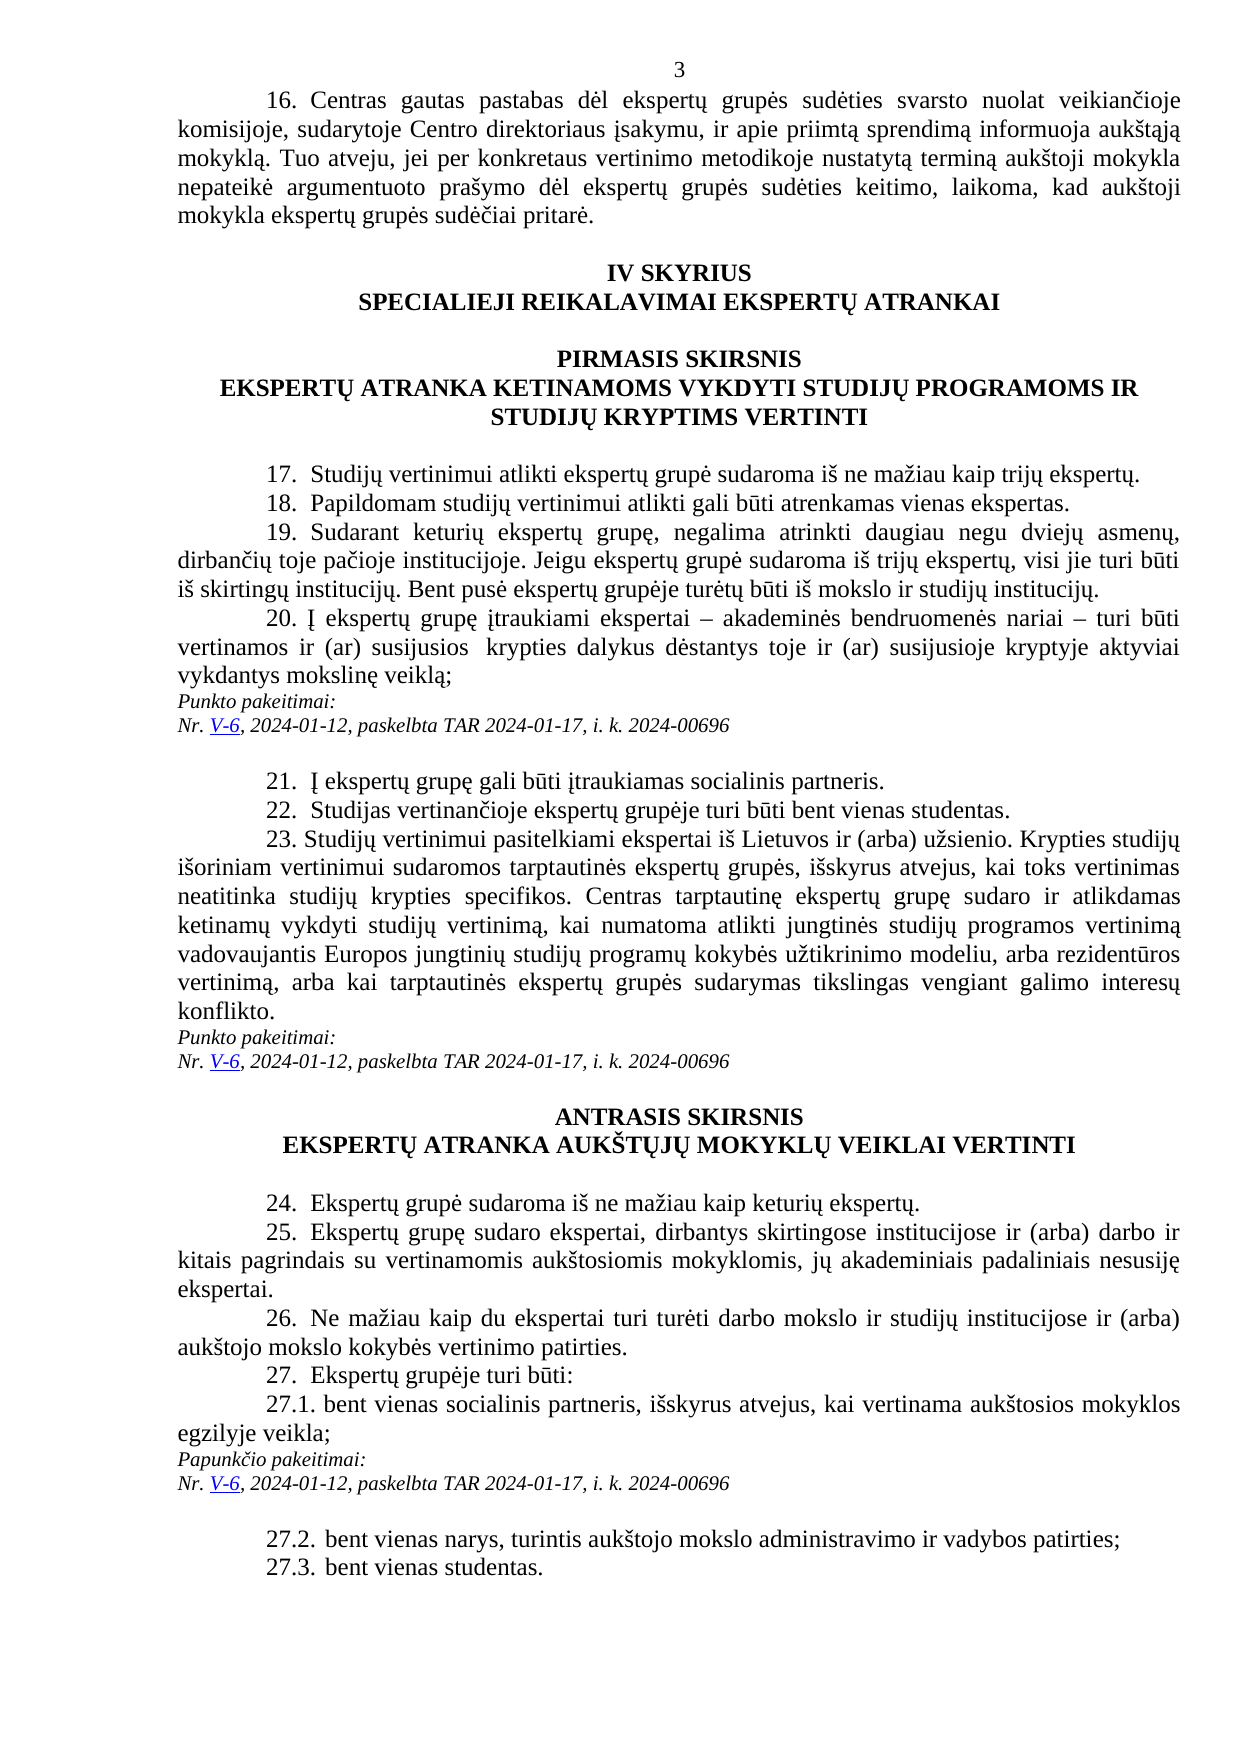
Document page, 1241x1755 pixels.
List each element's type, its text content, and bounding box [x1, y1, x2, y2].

text 24. Ekspertų grupė sudaroma iš ne mažiau kaip keturių ekspertų. [177, 1188, 1181, 1217]
text 27. Ekspertų grupėje turi būti: [177, 1361, 1181, 1389]
text Punkto pakeitimai: [177, 689, 1181, 713]
text 25. Ekspertų grupę sudaro ekspertai, dirbantys skirtingose institucijose ir (arba) darbo ir kitais pagrindais su vertinamomis aukštosiomis mokyklomis, jų akademiniais padaliniais nesusiję ekspertai. [177, 1217, 1181, 1303]
text 22. Studijas vertinančioje ekspertų grupėje turi būti bent vienas studentas. [177, 795, 1181, 824]
text 27.2. bent vienas narys, turintis aukštojo mokslo administravimo ir vadybos patirties; [177, 1524, 1181, 1552]
text 26. Ne mažiau kaip du ekspertai turi turėti darbo mokslo ir studijų institucijose ir (arba) aukštojo mokslo kokybės vertinimo patirties. [177, 1303, 1181, 1361]
text EKSPERTŲ ATRANKA KETINAMOMS VYKDYTI STUDIJŲ PROGRAMOMS IR STUDIJŲ KRYPTIMS VERTINTI [177, 373, 1181, 431]
text Punkto pakeitimai: [177, 1025, 1181, 1049]
text 16. Centras gautas pastabas dėl ekspertų grupės sudėties svarsto nuolat veikiančioje komisijoje, sudarytoje Centro direktoriaus įsakymu, ir apie priimtą sprendimą informuoja aukštąją mokyklą. Tuo atveju, jei per konkretaus vertinimo metodikoje nustatytą terminą aukštoji mokykla nepateikė argumentuoto prašymo dėl ekspertų grupės sudėties keitimo, laikoma, kad aukštoji mokykla ekspertų grupės sudėčiai pritarė. [177, 86, 1181, 229]
text Nr. V-6, 2024-01-12, paskelbta TAR 2024-01-17, i. k. 2024-00696 [177, 713, 1181, 737]
text 27.1. bent vienas socialinis partneris, išskyrus atvejus, kai vertinama aukštosios mokyklos egzilyje veikla; [177, 1389, 1181, 1447]
text Nr. V-6, 2024-01-12, paskelbta TAR 2024-01-17, i. k. 2024-00696 [177, 1049, 1181, 1073]
text 23. Studijų vertinimui pasitelkiami ekspertai iš Lietuvos ir (arba) užsienio. Krypties studijų išoriniam vertinimui sudaromos tarptautinės ekspertų grupės, išskyrus atvejus, kai toks vertinimas neatitinka studijų krypties specifikos. Centras tarptautinę ekspertų grupę sudaro ir atlikdamas ketinamų vykdyti studijų vertinimą, kai numatoma atlikti jungtinės studijų programos vertinimą vadovaujantis Europos jungtinių studijų programų kokybės užtikrinimo modeliu, arba rezidentūros vertinimą, arba kai tarptautinės ekspertų grupės sudarymas tikslingas vengiant galimo interesų konflikto. [177, 824, 1181, 1025]
text SPECIALIEJI REIKALAVIMAI EKSPERTŲ ATRANKAI [177, 287, 1181, 316]
text antrasis skiRsnis [177, 1102, 1181, 1131]
text 20. Į ekspertų grupę įtraukiami ekspertai – akademinės bendruomenės nariai – turi būti vertinamos ir (ar) susijusios krypties dalykus dėstantys toje ir (ar) susijusioje kryptyje aktyviai vykdantys mokslinę veiklą; [177, 603, 1181, 689]
text 17. Studijų vertinimui atlikti ekspertų grupė sudaroma iš ne mažiau kaip trijų ekspertų. [177, 459, 1181, 488]
text Papunkčio pakeitimai: [177, 1447, 1181, 1471]
text 19. Sudarant keturių ekspertų grupę, negalima atrinkti daugiau negu dviejų asmenų, dirbančių toje pačioje institucijoje. Jeigu ekspertų grupė sudaroma iš trijų ekspertų, visi jie turi būti iš skirtingų institucijų. Bent pusė ekspertų grupėje turėtų būti iš mokslo ir studijų institucijų. [177, 517, 1181, 603]
text EKSPERTŲ ATRANKA AUKŠTŲJŲ MOKYKLŲ VEIKLAI VERTINTI [177, 1131, 1181, 1159]
text Pirmasis skirsnis [177, 344, 1181, 373]
text Nr. V-6, 2024-01-12, paskelbta TAR 2024-01-17, i. k. 2024-00696 [177, 1471, 1181, 1495]
text 21. Į ekspertų grupę gali būti įtraukiamas socialinis partneris. [177, 766, 1181, 795]
text IV SKYRIUS [177, 258, 1181, 287]
text 18. Papildomam studijų vertinimui atlikti gali būti atrenkamas vienas ekspertas. [177, 488, 1181, 517]
text 27.3. bent vienas studentas. [177, 1552, 1181, 1581]
